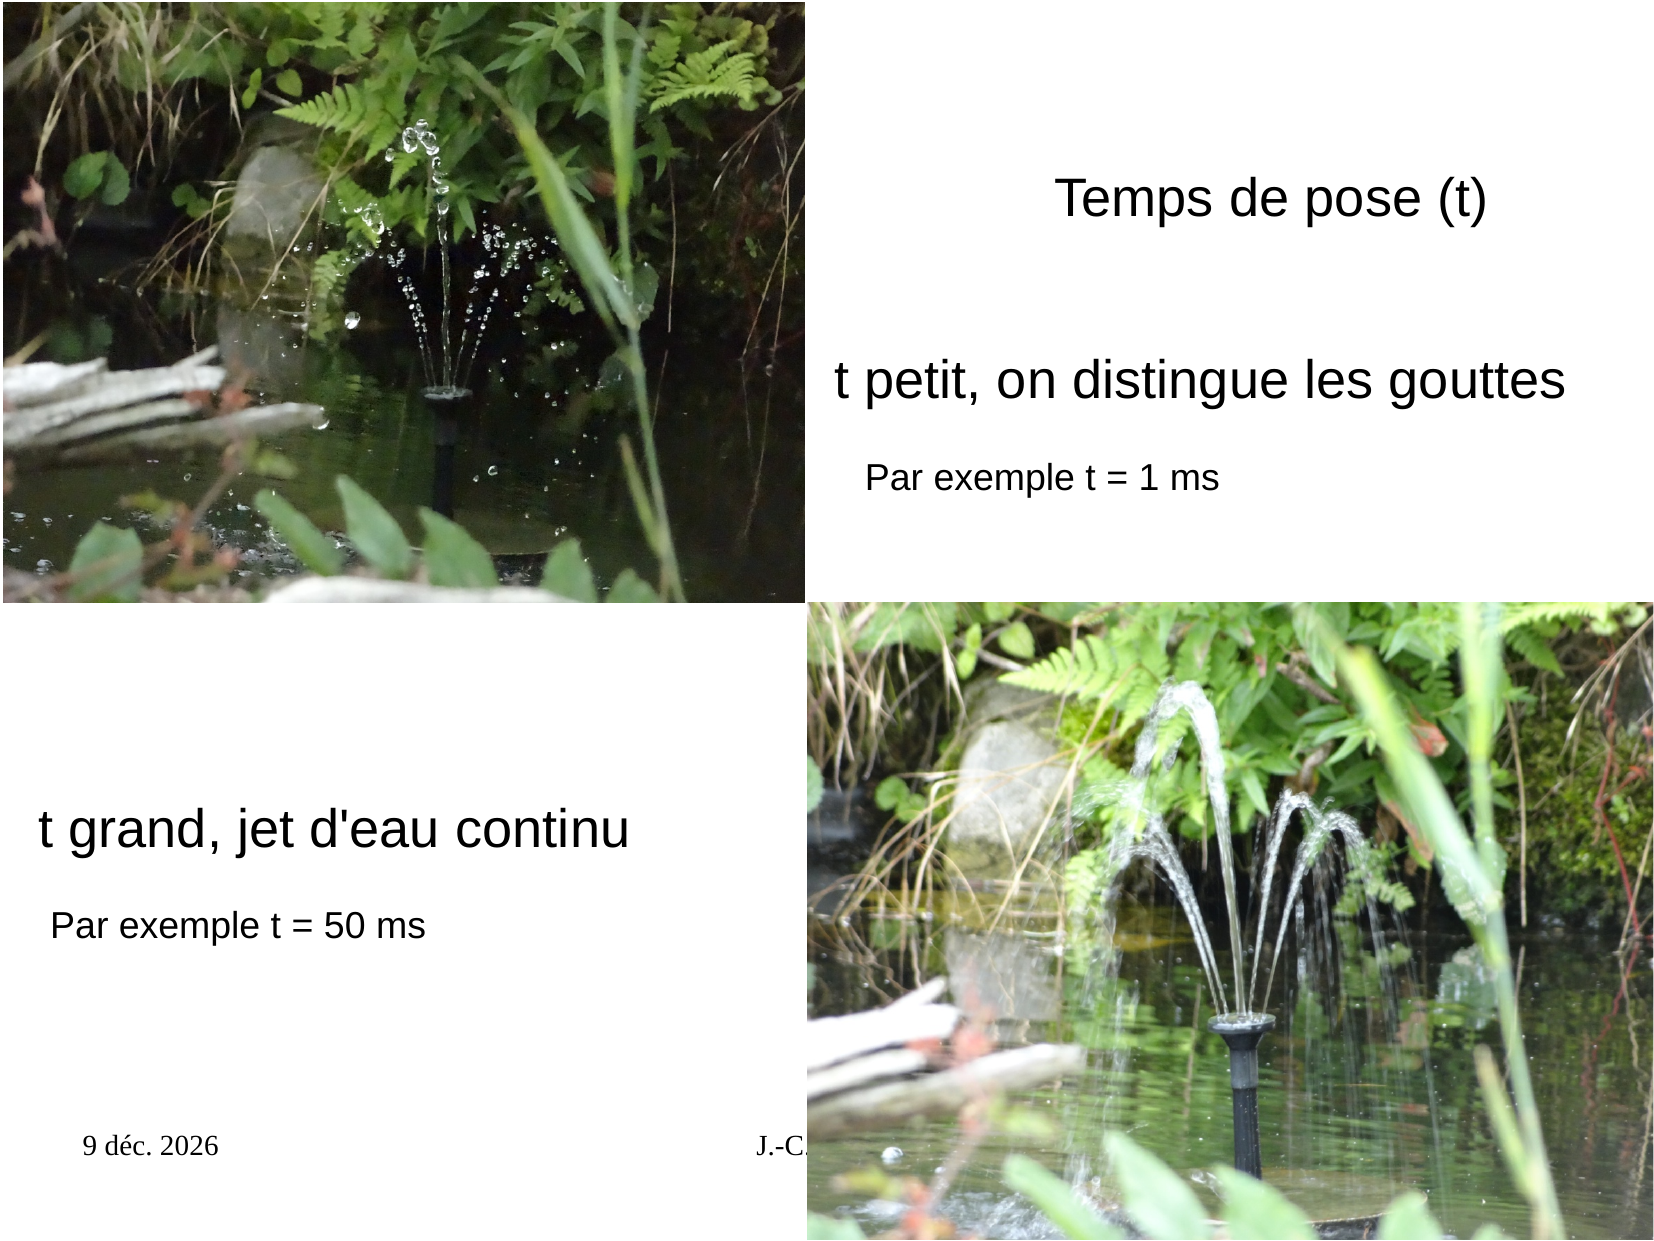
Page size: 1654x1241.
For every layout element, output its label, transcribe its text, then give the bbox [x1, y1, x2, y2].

text_box t grand, jet d'eau continu [23, 791, 646, 867]
picture [3, 2, 805, 603]
text_box Temps de pose (t) [1039, 160, 1504, 237]
picture [807, 602, 1654, 1241]
text_box Par exemple t = 50 ms [35, 897, 442, 955]
text_box Par exemple t = 1 ms [850, 448, 1237, 506]
text_box t petit, on distingue les gouttes [819, 342, 1583, 419]
